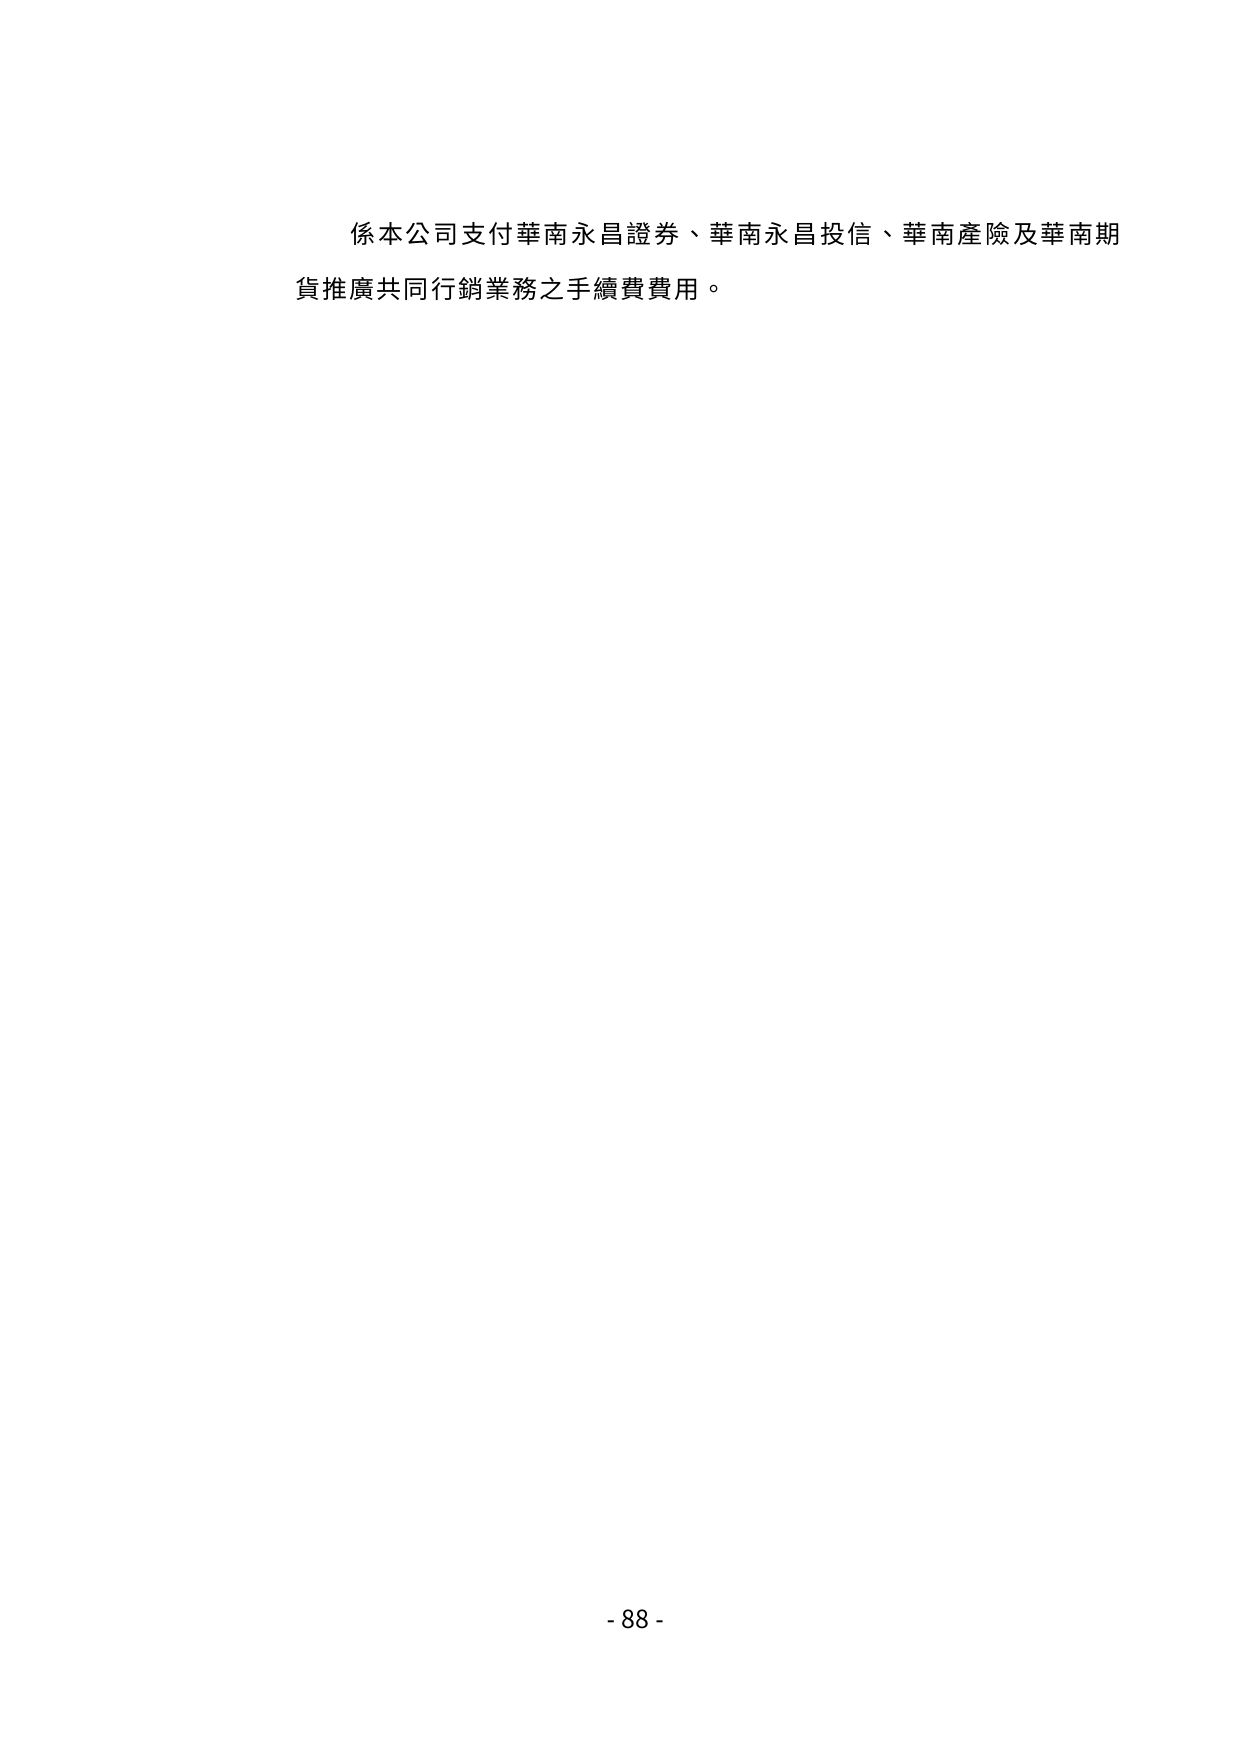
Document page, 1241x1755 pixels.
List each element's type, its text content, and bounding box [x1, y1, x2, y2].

text 係本公司支付華南永昌證券、華南永昌投信、華南產險及華南期貨推廣共同行銷業務之手續費費用。 [295, 215, 1122, 305]
